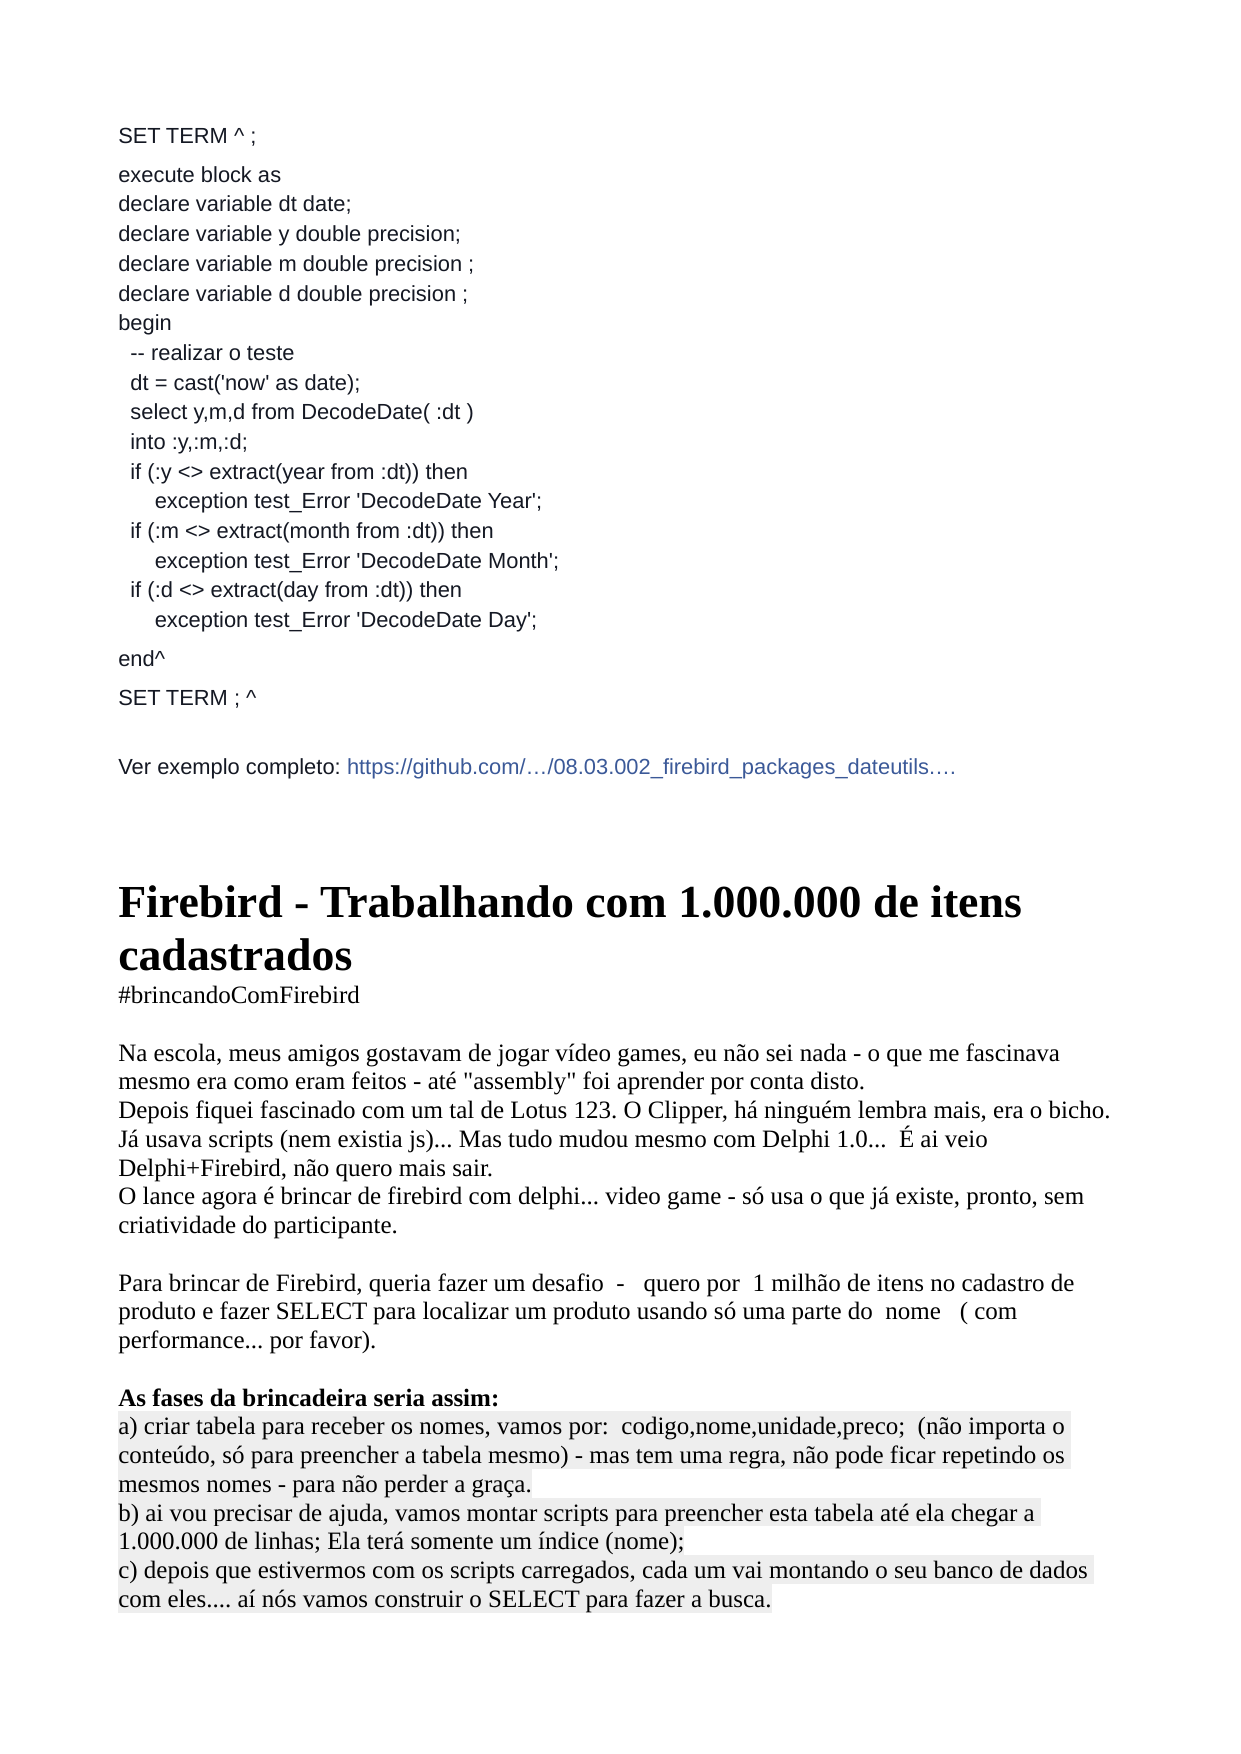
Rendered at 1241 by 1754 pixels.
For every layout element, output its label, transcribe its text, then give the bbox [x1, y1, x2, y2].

text b) ai vou precisar de ajuda, vamos montar scripts para preencher esta tabela até ela chegar a 1.000.000 de linhas; Ela terá somente um índice (nome); [118, 1498, 1122, 1555]
text SET TERM ^ ; [118, 118, 1122, 148]
text As fases da brincadeira seria assim: [118, 1383, 1122, 1411]
text SET TERM ; ^ [118, 681, 1122, 740]
text Depois fiquei fascinado com um tal de Lotus 123. O Clipper, há ninguém lembra mais, era o bicho. Já usava scripts (nem existia js)... Mas tudo mudou mesmo com Delphi 1.0... É ai veio Delphi+Firebird, não quero mais sair. [118, 1095, 1122, 1181]
text c) depois que estivermos com os scripts carregados, cada um vai montando o seu banco de dados com eles.... aí nós vamos construir o SELECT para fazer a busca. [118, 1555, 1122, 1613]
text Firebird - Trabalhando com 1.000.000 de itens cadastrados [118, 875, 1122, 980]
text execute block as declare variable dt date; declare variable y double precision; declare variable m double precision ; declare variable d double precision ; begin -- realizar o teste dt = cast('now' as date); select y,m,d from DecodeDate( :dt ) into :y,:m,:d; if (:y <> extract(year from :dt)) then exception test_Error 'DecodeDate Year'; if (:m <> extract(month from :dt)) then exception test_Error 'DecodeDate Month'; if (:d <> extract(day from :dt)) then exception test_Error 'DecodeDate Day'; [118, 157, 1122, 632]
text Na escola, meus amigos gostavam de jogar vídeo games, eu não sei nada - o que me fascinava mesmo era como eram feitos - até "assembly" foi aprender por conta disto. [118, 1038, 1122, 1095]
text end^ [118, 642, 1122, 671]
text Para brincar de Firebird, queria fazer um desafio - quero por 1 milhão de itens no cadastro de produto e fazer SELECT para localizar um produto usando só uma parte do nome ( com performance... por favor). [118, 1268, 1122, 1354]
text #brincandoComFirebird [118, 980, 1122, 1009]
text Ver exemplo completo: https://github.com/…/08.03.002_firebird_packages_dateutils.… [118, 749, 1122, 779]
text O lance agora é brincar de firebird com delphi... video game - só usa o que já existe, pronto, sem criatividade do participante. [118, 1181, 1122, 1239]
text a) criar tabela para receber os nomes, vamos por: codigo,nome,unidade,preco; (não importa o conteúdo, só para preencher a tabela mesmo) - mas tem uma regra, não pode ficar repetindo os mesmos nomes - para não perder a graça. [118, 1411, 1122, 1498]
